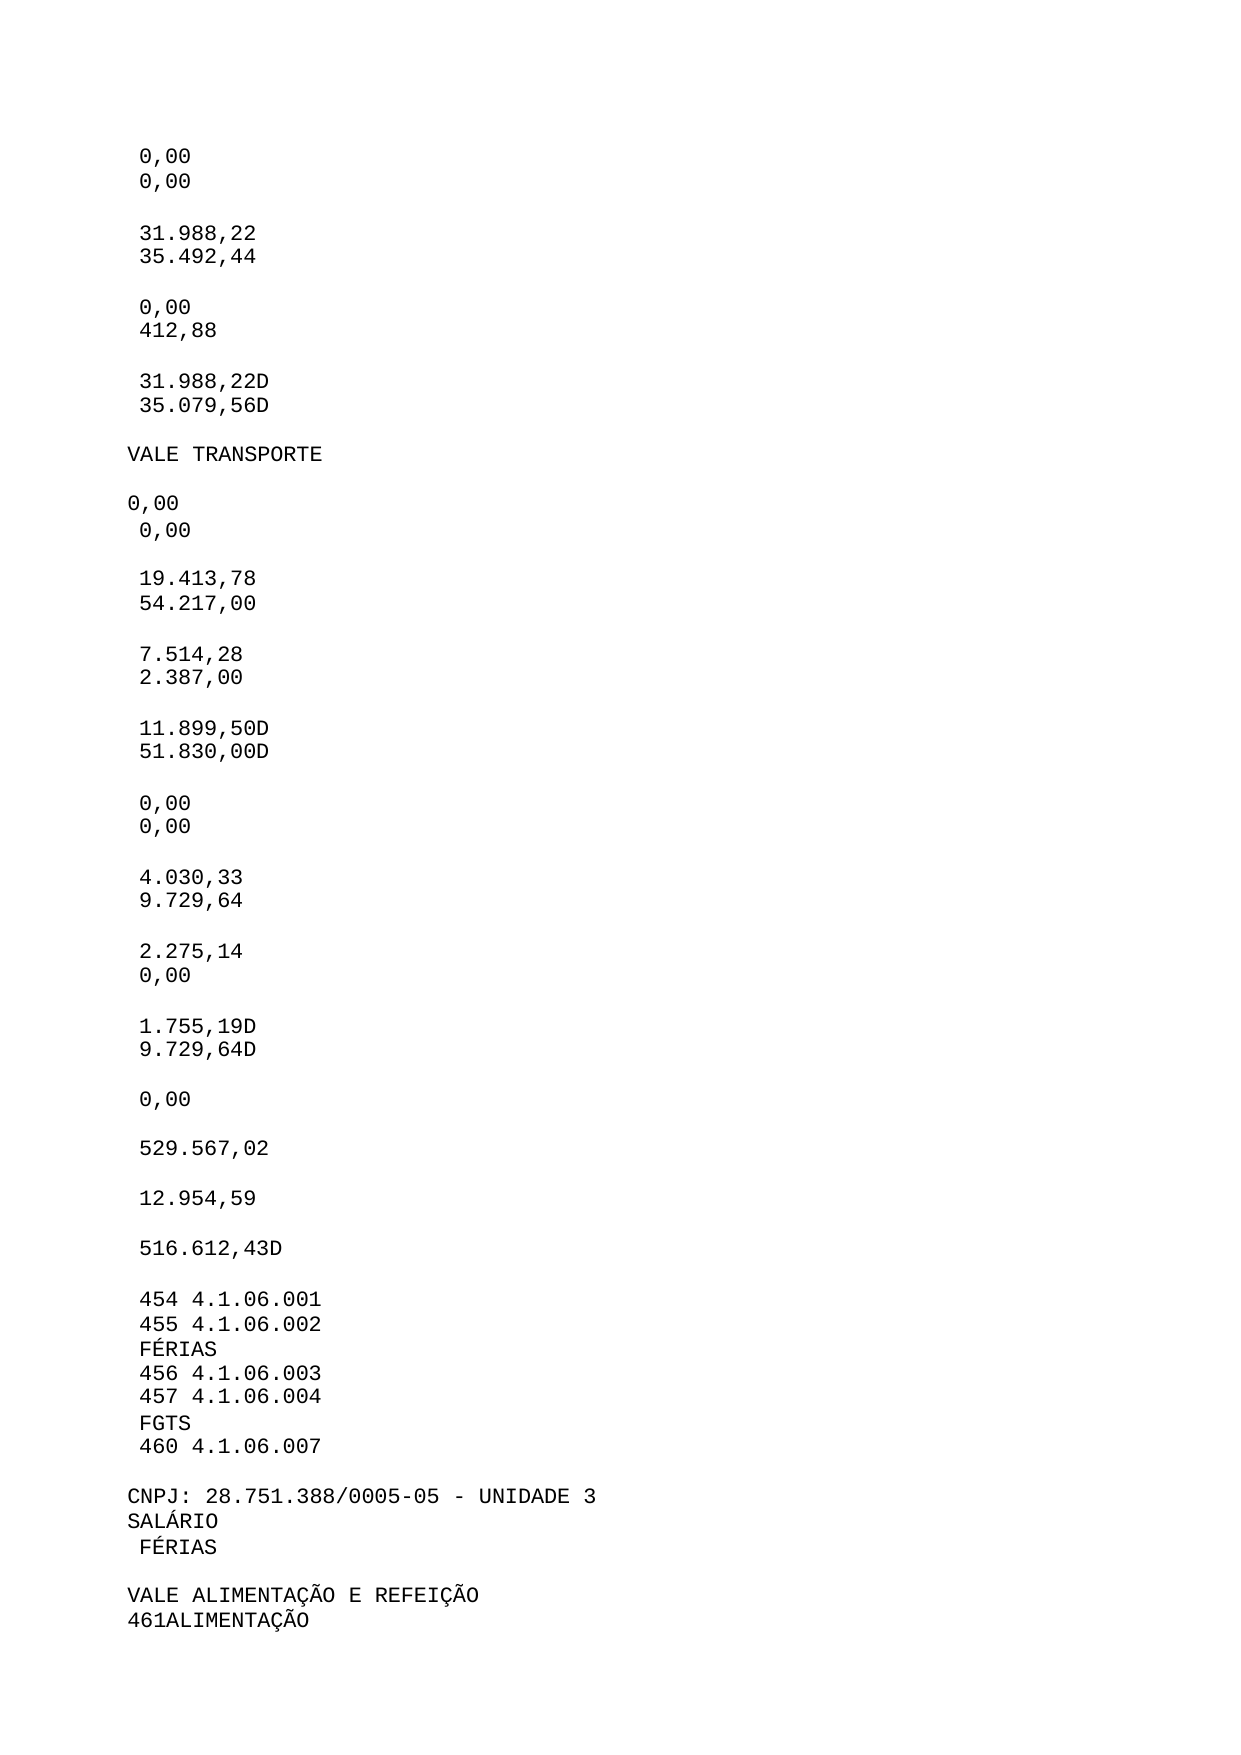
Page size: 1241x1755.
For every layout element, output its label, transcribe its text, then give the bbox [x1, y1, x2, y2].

text 2.387,00 [139, 666, 1066, 691]
text 454 4.1.06.001 [139, 1287, 1066, 1311]
text 31.988,22D [139, 369, 1066, 394]
text FÉRIAS [139, 1535, 1066, 1559]
text 456 4.1.06.003 [139, 1361, 1066, 1386]
text 4.030,33 [139, 865, 1066, 889]
text 516.612,43D [139, 1237, 1066, 1262]
text 0,00 [139, 964, 1066, 989]
text FGTS [139, 1411, 1066, 1436]
text 457 4.1.06.004 [139, 1386, 1066, 1411]
text 54.217,00 [139, 592, 1066, 617]
text 460 4.1.06.007 [139, 1436, 1066, 1460]
text 1.755,19D [139, 1014, 1066, 1038]
text 2.275,14 [139, 939, 1066, 964]
text VALE ALIMENTAÇÃO E REFEIÇÃO 461ALIMENTAÇÃO [127, 1584, 494, 1634]
text 0,00 [139, 294, 1066, 319]
text CNPJ: 28.751.388/0005-05 - UNIDADE 3 SALÁRIO [127, 1485, 632, 1535]
text FÉRIAS [139, 1336, 1066, 1361]
text 9.729,64D [139, 1038, 1066, 1063]
text 0,00 [139, 517, 1066, 542]
text 0,00 [139, 171, 1066, 195]
text 412,88 [139, 319, 1066, 344]
text 19.413,78 [139, 567, 1066, 592]
text 0,00 [139, 1088, 1066, 1113]
text 35.492,44 [139, 245, 1066, 270]
text 0,00 [139, 146, 1066, 170]
text 0,00 [139, 790, 1066, 815]
text 35.079,56D [139, 394, 1066, 419]
text 0,00 [139, 815, 1066, 840]
text 7.514,28 [139, 641, 1066, 666]
text 529.567,02 [139, 1138, 1066, 1162]
text 455 4.1.06.002 [139, 1311, 1066, 1336]
text 31.988,22 [139, 220, 1066, 245]
text 9.729,64 [139, 889, 1066, 914]
text 51.830,00D [139, 741, 1066, 765]
text VALE TRANSPORTE 0,00 [127, 419, 363, 517]
text 11.899,50D [139, 716, 1066, 741]
text 12.954,59 [139, 1187, 1066, 1212]
